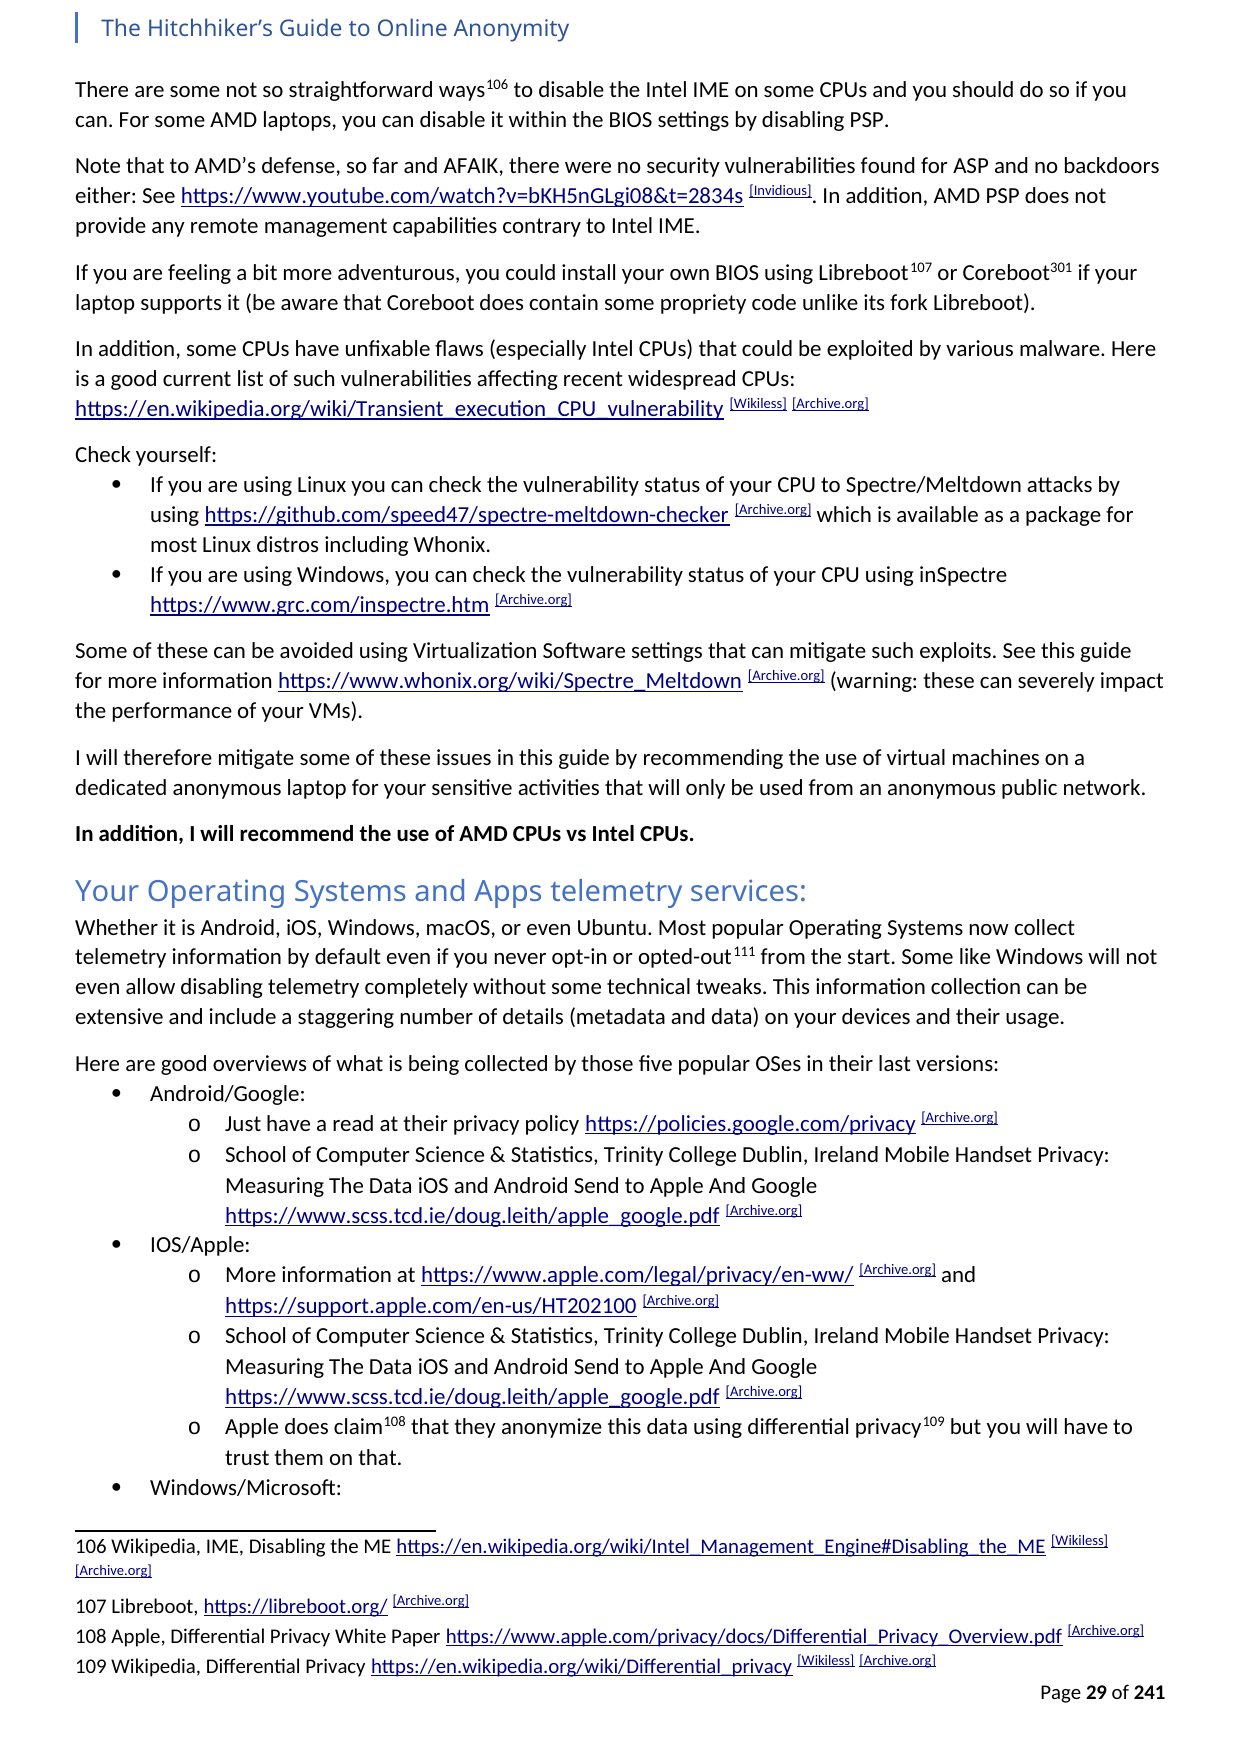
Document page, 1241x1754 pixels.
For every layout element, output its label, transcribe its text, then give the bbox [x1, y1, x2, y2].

list Windows/Microsoft: [112, 1473, 1165, 1501]
list If you are using Linux you can check the vulnerability status of your CPU to Spectre/Meltdown attacks by using https://github.com/speed47/spectre-meltdown-checker [Archive.org] which is available as a package for most Linux distros including Whonix. [112, 471, 1165, 558]
text I will therefore mitigate some of these issues in this guide by recommending the use of virtual machines on a dedicated anonymous laptop for your sensitive activities that will only be used from an anonymous public network. [75, 743, 1165, 801]
text In addition, I will recommend the use of AMD CPUs vs Intel CPUs. [75, 819, 1165, 847]
list Apple, Differential Privacy White Paper https://www.apple.com/privacy/docs/Differential_Privacy_Overview.pdf [Archive.org] [75, 1621, 1165, 1649]
text Wikipedia, IME, Disabling the ME https://en.wikipedia.org/wiki/Intel_Management_Engine#Disabling_the_ME [Wikiless] [Archive.org] [75, 1531, 1165, 1589]
text Here are good overviews of what is being collected by those five popular OSes in their last versions: [75, 1049, 1165, 1077]
text Some of these can be avoided using Virtualization Software settings that can mitigate such exploits. See this guide for more information https://www.whonix.org/wiki/Spectre_Meltdown [Archive.org] (warning: these can severely impact the performance of your VMs). [75, 637, 1165, 724]
text There are some not so straightforward ways to disable the Intel IME on some CPUs and you should do so if you can. For some AMD laptops, you can disable it within the BIOS settings by disabling PSP. [75, 75, 1165, 133]
list If you are using Windows, you can check the vulnerability status of your CPU using inSpectre https://www.grc.com/inspectre.htm [Archive.org] [112, 560, 1165, 618]
text Libreboot, https://libreboot.org/ [Archive.org] [75, 1591, 1165, 1619]
list Android/Google: [112, 1079, 1165, 1107]
list Wikipedia, Differential Privacy https://en.wikipedia.org/wiki/Differential_privacy [Wikiless] [Archive.org] [75, 1651, 1165, 1679]
list School of Computer Science & Statistics, Trinity College Dublin, Ireland Mobile Handset Privacy: Measuring The Data iOS and Android Send to Apple And Google https://www.scss.tcd.ie/doug.leith/apple_google.pdf [Archive.org] [187, 1140, 1165, 1229]
text If you are feeling a bit more adventurous, you could install your own BIOS using Libreboot or Coreboot301 if your laptop supports it (be aware that Coreboot does contain some propriety code unlike its fork Libreboot). [75, 258, 1165, 316]
list School of Computer Science & Statistics, Trinity College Dublin, Ireland Mobile Handset Privacy: Measuring The Data iOS and Android Send to Apple And Google https://www.scss.tcd.ie/doug.leith/apple_google.pdf [Archive.org] [187, 1321, 1165, 1410]
list More information at https://www.apple.com/legal/privacy/en-ww/ [Archive.org] and https://support.apple.com/en-us/HT202100 [Archive.org] [187, 1261, 1165, 1319]
subtitle Your Operating Systems and Apps telemetry services: [75, 870, 1165, 910]
list Apple does claim that they anonymize this data using differential privacy but you will have to trust them on that. [187, 1412, 1165, 1471]
list Just have a read at their privacy policy https://policies.google.com/privacy [Archive.org] [187, 1109, 1165, 1138]
text In addition, some CPUs have unfixable flaws (especially Intel CPUs) that could be exploited by various malware. Here is a good current list of such vulnerabilities affecting recent widespread CPUs: https://en.wikipedia.org/wiki/Transient_execution_CPU_vulnerability [Wikiless] [Archive.org] [75, 334, 1165, 422]
text Note that to AMD’s defense, so far and AFAIK, there were no security vulnerabilities found for ASP and no backdoors either: See https://www.youtube.com/watch?v=bKH5nGLgi08&t=2834s [Invidious]. In addition, AMD PSP does not provide any remote management capabilities contrary to Intel IME. [75, 151, 1165, 239]
text Check yourself: [75, 441, 1165, 469]
list IOS/Apple: [112, 1231, 1165, 1259]
text Whether it is Android, iOS, Windows, macOS, or even Ubuntu. Most popular Operating Systems now collect telemetry information by default even if you never opt-in or opted-out111 from the start. Some like Windows will not even allow disabling telemetry completely without some technical tweaks. This information collection can be extensive and include a staggering number of details (metadata and data) on your devices and their usage. [75, 913, 1165, 1030]
